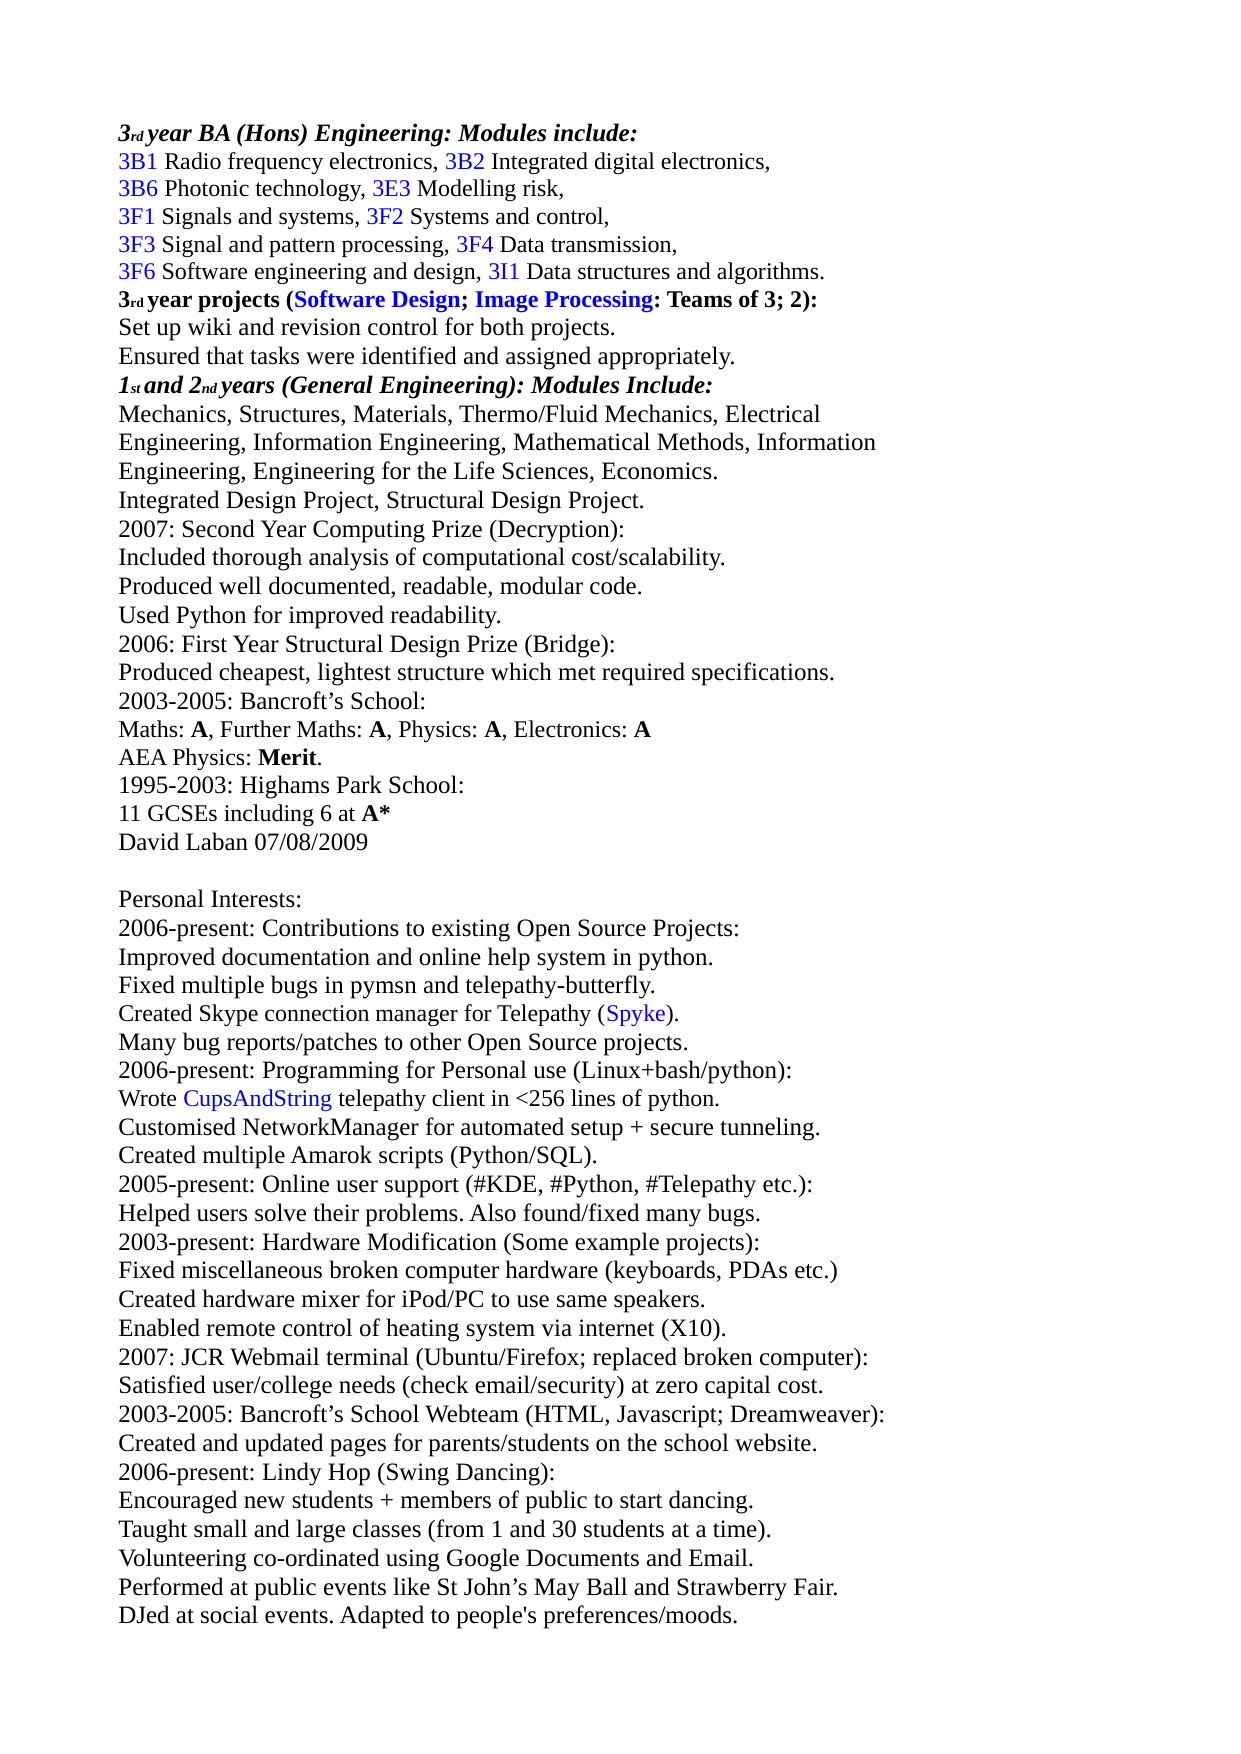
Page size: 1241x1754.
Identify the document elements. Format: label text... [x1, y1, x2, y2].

text Customised NetworkManager for automated setup + secure tunneling. [118, 1112, 1122, 1141]
text Engineering, Information Engineering, Mathematical Methods, Information [118, 427, 1122, 456]
text Used Python for improved readability. [118, 600, 1122, 629]
text 3B6 Photonic technology, 3E3 Modelling risk, [118, 174, 1122, 202]
text Engineering, Engineering for the Life Sciences, Economics. [118, 456, 1122, 485]
text DJed at social events. Adapted to people's preferences/moods. [118, 1601, 1122, 1629]
text Maths: A, Further Maths: A, Physics: A, Electronics: A [118, 715, 1122, 743]
text Ensured that tasks were identified and assigned appropriately. [118, 341, 1122, 370]
text 3rd year projects (Software Design; Image Processing: Teams of 3; 2): [118, 285, 1122, 312]
text 2005-present: Online user support (#KDE, #Python, #Telepathy etc.): [118, 1169, 1122, 1198]
text Created and updated pages for parents/students on the school website. [118, 1428, 1122, 1457]
text Performed at public events like St John’s May Ball and Strawberry Fair. [118, 1572, 1122, 1601]
text 2006-present: Programming for Personal use (Linux+bash/python): [118, 1055, 1122, 1084]
text Fixed miscellaneous broken computer hardware (keyboards, PDAs etc.) [118, 1256, 1122, 1284]
text Enabled remote control of heating system via internet (X10). [118, 1313, 1122, 1342]
text Helped users solve their problems. Also found/fixed many bugs. [118, 1198, 1122, 1227]
text David Laban 07/08/2009 [118, 827, 1122, 855]
text Fixed multiple bugs in pymsn and telepathy-butterfly. [118, 970, 1122, 999]
text 2006-present: Lindy Hop (Swing Dancing): [118, 1457, 1122, 1486]
text 3rd year BA (Hons) Engineering: Modules include: [118, 118, 1122, 147]
text 1995-2003: Highams Park School: [118, 770, 1122, 799]
text Improved documentation and online help system in python. [118, 942, 1122, 970]
text 3F3 Signal and pattern processing, 3F4 Data transmission, [118, 230, 1122, 257]
text 3F6 Software engineering and design, 3I1 Data structures and algorithms. [118, 257, 1122, 285]
text Many bug reports/patches to other Open Source projects. [118, 1027, 1122, 1055]
text Integrated Design Project, Structural Design Project. [118, 485, 1122, 514]
text 2003-2005: Bancroft’s School: [118, 686, 1122, 715]
text Included thorough analysis of computational cost/scalability. [118, 542, 1122, 571]
text 2007: JCR Webmail terminal (Ubuntu/Firefox; replaced broken computer): [118, 1342, 1122, 1371]
text 2006: First Year Structural Design Prize (Bridge): [118, 629, 1122, 657]
text Volunteering co-ordinated using Google Documents and Email. [118, 1543, 1122, 1572]
text 2007: Second Year Computing Prize (Decryption): [118, 514, 1122, 542]
text Set up wiki and revision control for both projects. [118, 312, 1122, 341]
text 1st and 2nd years (General Engineering): Modules Include: [118, 370, 1122, 399]
text Taught small and large classes (from 1 and 30 students at a time). [118, 1514, 1122, 1543]
text 3F1 Signals and systems, 3F2 Systems and control, [118, 202, 1122, 230]
text Satisfied user/college needs (check email/security) at zero capital cost. [118, 1371, 1122, 1399]
text 2006-present: Contributions to existing Open Source Projects: [118, 913, 1122, 942]
text Mechanics, Structures, Materials, Thermo/Fluid Mechanics, Electrical [118, 399, 1122, 427]
text 3B1 Radio frequency electronics, 3B2 Integrated digital electronics, [118, 147, 1122, 174]
text 2003-present: Hardware Modification (Some example projects): [118, 1227, 1122, 1256]
text Created multiple Amarok scripts (Python/SQL). [118, 1141, 1122, 1169]
text Wrote CupsAndString telepathy client in <256 lines of python. [118, 1084, 1122, 1112]
text Created Skype connection manager for Telepathy (Spyke). [118, 999, 1122, 1027]
text AEA Physics: Merit. [118, 743, 1122, 770]
text Produced cheapest, lightest structure which met required specifications. [118, 657, 1122, 686]
text Produced well documented, readable, modular code. [118, 571, 1122, 600]
text Encouraged new students + members of public to start dancing. [118, 1486, 1122, 1514]
text Personal Interests: [118, 884, 1122, 913]
text 2003-2005: Bancroft’s School Webteam (HTML, Javascript; Dreamweaver): [118, 1399, 1122, 1428]
text 11 GCSEs including 6 at A* [118, 799, 1122, 827]
text Created hardware mixer for iPod/PC to use same speakers. [118, 1284, 1122, 1313]
